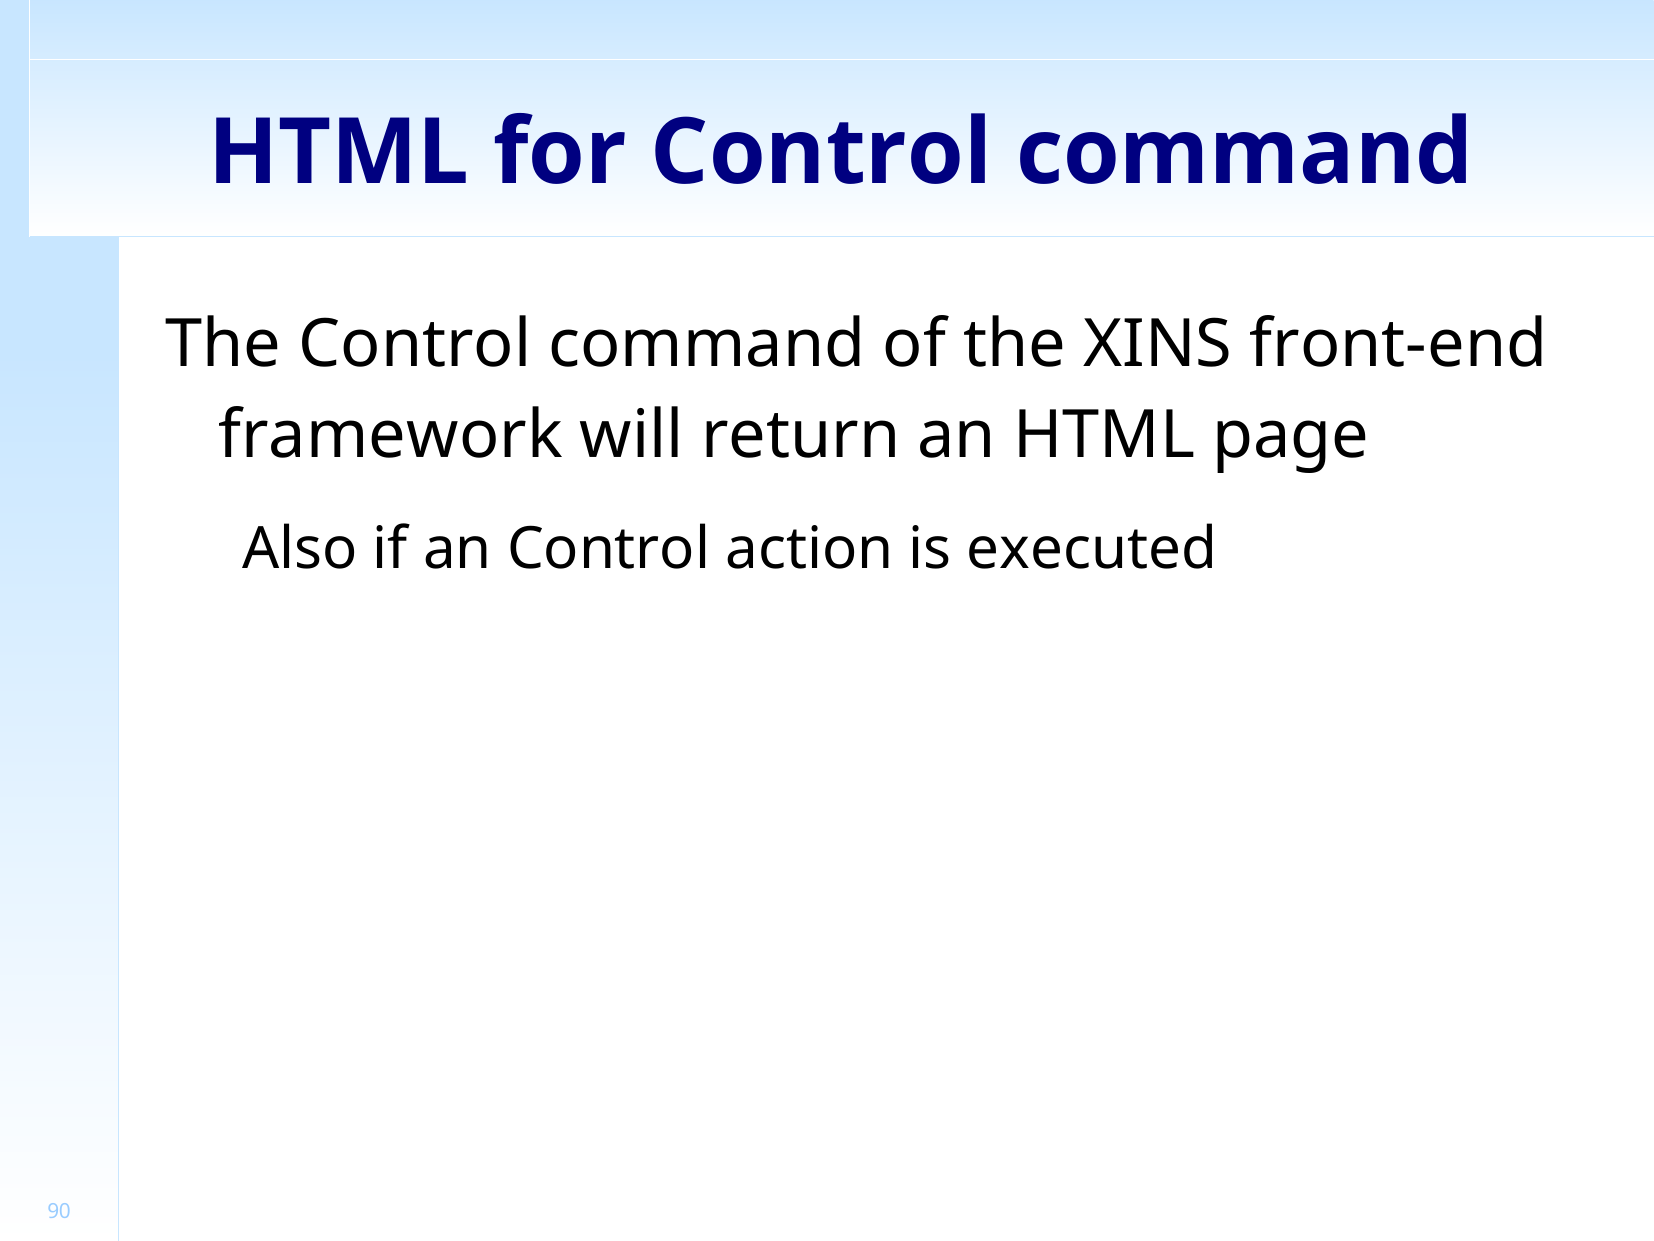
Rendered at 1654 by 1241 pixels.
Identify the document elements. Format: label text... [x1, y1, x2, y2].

title HTML for Control command [29, 59, 1654, 237]
list The Control command of the XINS front-end framework will return an HTML page Also if an Control action is executed [147, 295, 1625, 1182]
